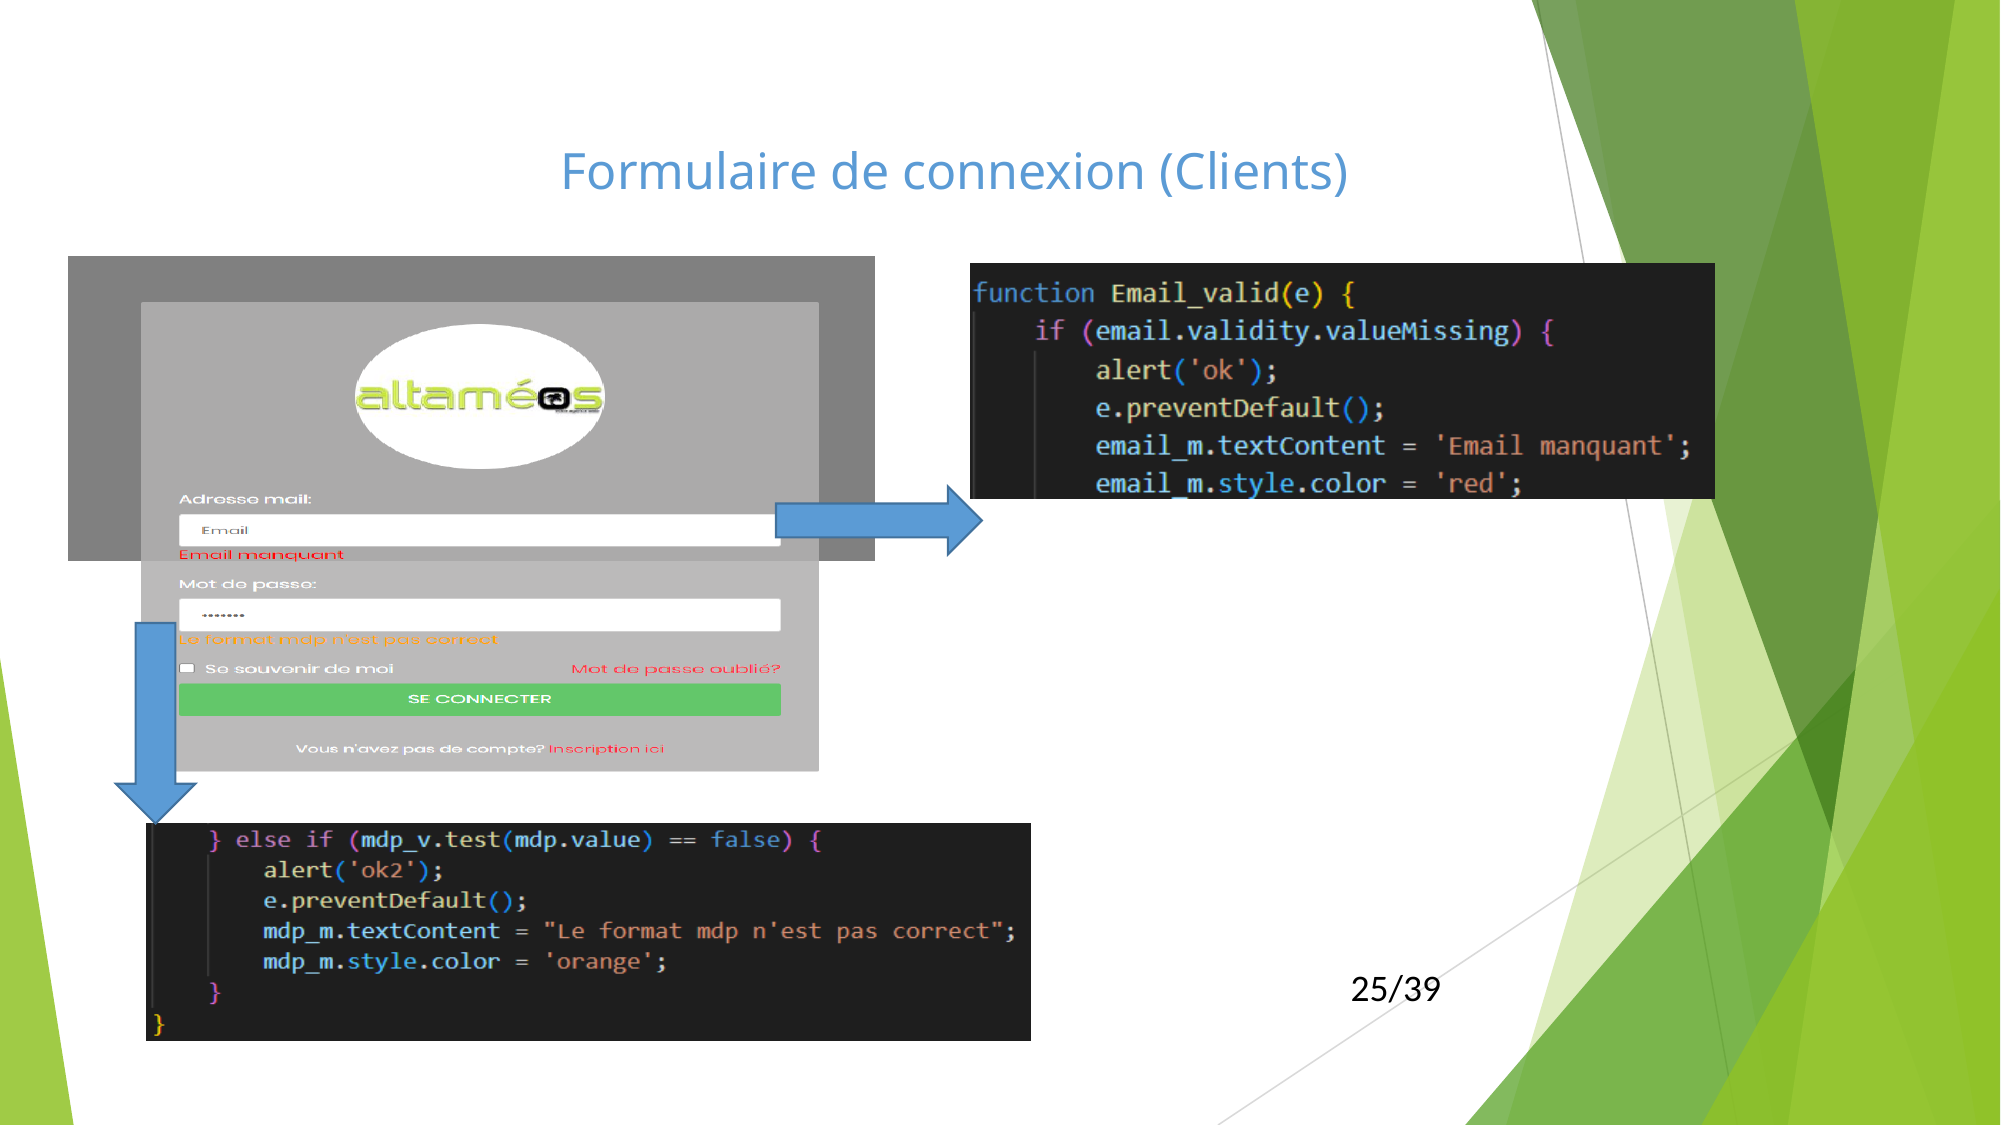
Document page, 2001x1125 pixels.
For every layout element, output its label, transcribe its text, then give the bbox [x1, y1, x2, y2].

text_box [775, 486, 982, 555]
picture [970, 264, 1715, 499]
picture [146, 823, 1031, 1041]
text_box [115, 623, 196, 824]
text_box 25/39 [1335, 956, 1537, 1017]
picture [68, 256, 875, 811]
text_box Formulaire de connexion (Clients) [195, 132, 1715, 209]
